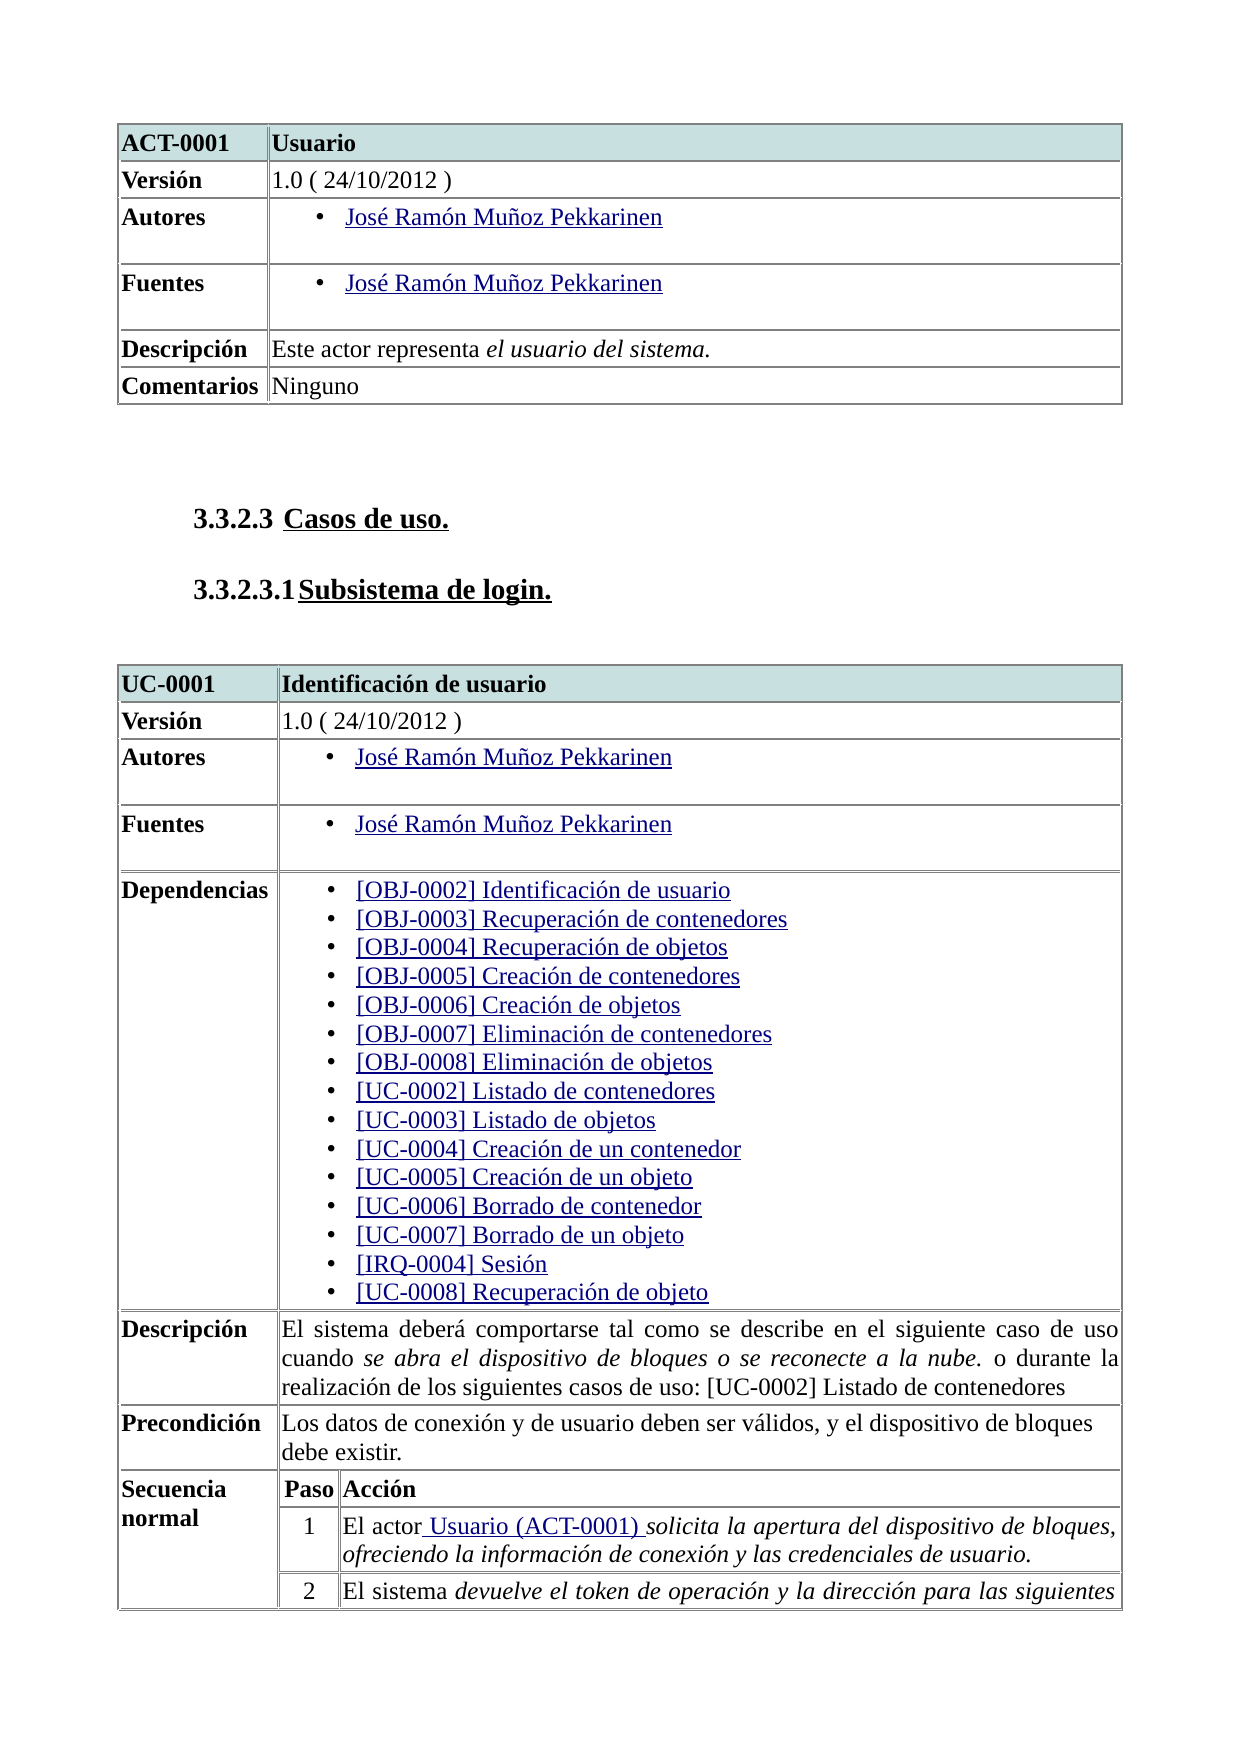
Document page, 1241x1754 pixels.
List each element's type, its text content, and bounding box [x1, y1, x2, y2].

table_cell Fuentes [118, 804, 277, 870]
table_cell Versión [118, 701, 277, 737]
table_cell El sistema deberá comportarse tal como se describe en el siguiente caso de uso cuando se abra el dispositivo de bloques o se reconecte a la nube. o durante la realización de los siguientes casos de uso: [UC-0002] Listado de contenedores [280, 1309, 1121, 1403]
table_cell Los datos de conexión y de usuario deben ser válidos, y el dispositivo de bloques debe existir. [280, 1404, 1122, 1469]
subtitle Subsistema de login. [193, 572, 1122, 605]
table_header ACT-0001 [119, 125, 268, 160]
table_cell 1.0 ( 24/10/2012 ) [270, 160, 1121, 196]
table_header Identificación de usuario [279, 666, 1121, 701]
table_header Usuario [269, 125, 1121, 160]
table_header UC-0001 [119, 666, 278, 701]
table_cell El sistema devuelve el token de operación y la dirección para las siguientes [340, 1571, 1121, 1608]
table_cell 2 [279, 1574, 339, 1608]
table_cell José Ramón Muñoz Pekkarinen [280, 804, 1122, 870]
table_cell 1 [280, 1508, 338, 1571]
table_cell Comentarios [119, 366, 268, 402]
table_cell Acción [341, 1469, 1121, 1506]
table_cell Dependencias [119, 870, 277, 1309]
table_cell José Ramón Muñoz Pekkarinen [280, 738, 1121, 804]
table_cell Descripción [119, 1309, 277, 1403]
table_cell Autores [119, 738, 277, 804]
table_cell Descripción [119, 329, 267, 366]
table_cell Ninguno [269, 366, 1121, 402]
table_cell Fuentes [118, 263, 267, 329]
table_cell Paso [280, 1471, 338, 1506]
subtitle Casos de uso. [193, 501, 1122, 534]
table_cell José Ramón Muñoz Pekkarinen [270, 196, 1121, 263]
table_cell Versión [119, 160, 267, 196]
table_cell Precondición [118, 1404, 277, 1469]
table_cell Autores [119, 196, 267, 263]
table_cell Este actor representa el usuario del sistema. [270, 329, 1121, 366]
table_cell [OBJ-0002] Identificación de usuario [OBJ-0003] Recuperación de contenedores [OBJ-0004] Recuperación de objetos [OBJ-0005] Creación de contenedores [OBJ-0006] Creación de objetos [OBJ-0007] Eliminación de contenedores [OBJ-0008] Eliminación de objetos [UC-0002] Listado de contenedores [UC-0003] Listado de objetos [UC-0004] Creación de un contenedor [UC-0005] Creación de un objeto [UC-0006] Borrado de contenedor [UC-0007] Borrado de un objeto [IRQ-0004] Sesión [UC-0008] Recuperación de objeto [280, 870, 1121, 1309]
table_cell 1.0 ( 24/10/2012 ) [280, 701, 1122, 737]
table_cell José Ramón Muñoz Pekkarinen [270, 263, 1122, 329]
table_cell Secuencia normal [119, 1469, 278, 1608]
table_cell El actor Usuario (ACT-0001) solicita la apertura del dispositivo de bloques, ofreciendo la información de conexión y las credenciales de usuario. [341, 1506, 1121, 1571]
